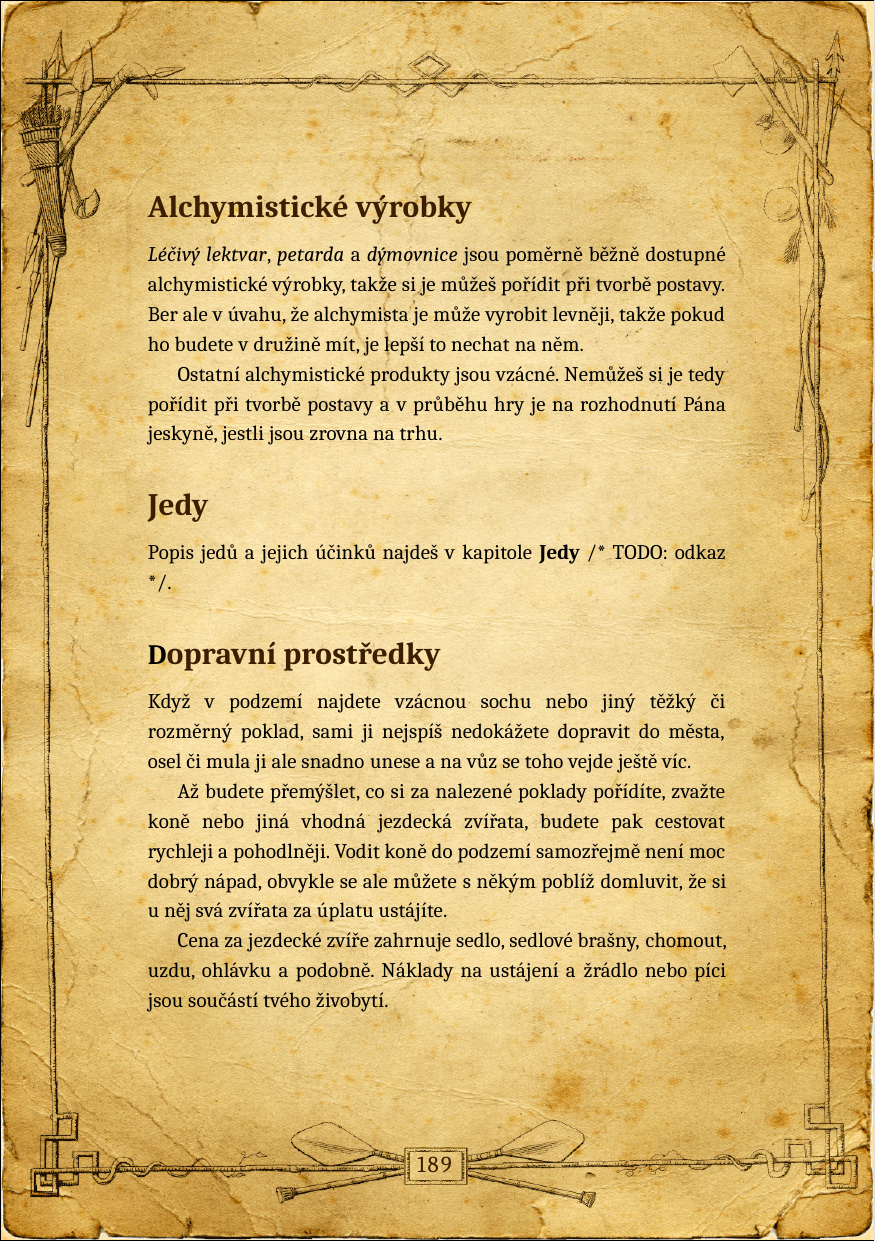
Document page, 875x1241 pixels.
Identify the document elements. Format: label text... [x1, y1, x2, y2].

subtitle Jedy [148, 487, 726, 523]
subtitle Alchymistické výrobky [148, 189, 726, 225]
text Popis jedů a⁠ jejich účinků najdeš v⁠ kapitole Jedy /* TODO: odkaz */. [148, 541, 726, 595]
text Léčivý lektvar, petarda a⁠ dýmovnice jsou poměrně běžně dostupné alchymistické výrobky, takže si je můžeš pořídit při tvorbě postavy. Ber ale v⁠ úvahu, že alchymista je může vyrobit levněji, takže pokud ho budete v⁠ družině mít, je lepší to nechat na něm. Ostatní alchymistické produkty jsou vzácné. Nemůžeš si je tedy pořídit při tvorbě postavy a⁠ v⁠ průběhu hry je na rozhodnutí Pána jeskyně, jestli jsou zrovna na trhu. [148, 243, 726, 446]
text Když v⁠ podzemí najdete vzácnou sochu nebo jiný těžký či rozměrný poklad, sami ji nejspíš nedokážete dopravit do města, osel či mula ji ale snadno unese a⁠ na vůz se toho vejde ještě víc. Až budete přemýšlet, co si za nalezené poklady pořídíte, zvažte koně nebo jiná vhodná jezdecká zvířata, budete pak cestovat rychleji a⁠ pohodlněji. Vodit koně do podzemí samozřejmě není moc dobrý nápad, obvykle se ale můžete s⁠ někým poblíž domluvit, že si u⁠ něj svá zvířata za úplatu ustájíte. Cena za jezdecké zvíře zahrnuje sedlo, sedlové brašny, chomout, uzdu, ohlávku a⁠ podobně. Náklady na ustájení a⁠ žrádlo nebo píci jsou součástí tvého živobytí. [148, 690, 726, 1013]
subtitle Dopravní prostředky [148, 636, 726, 672]
picture [1, 1, 874, 1240]
